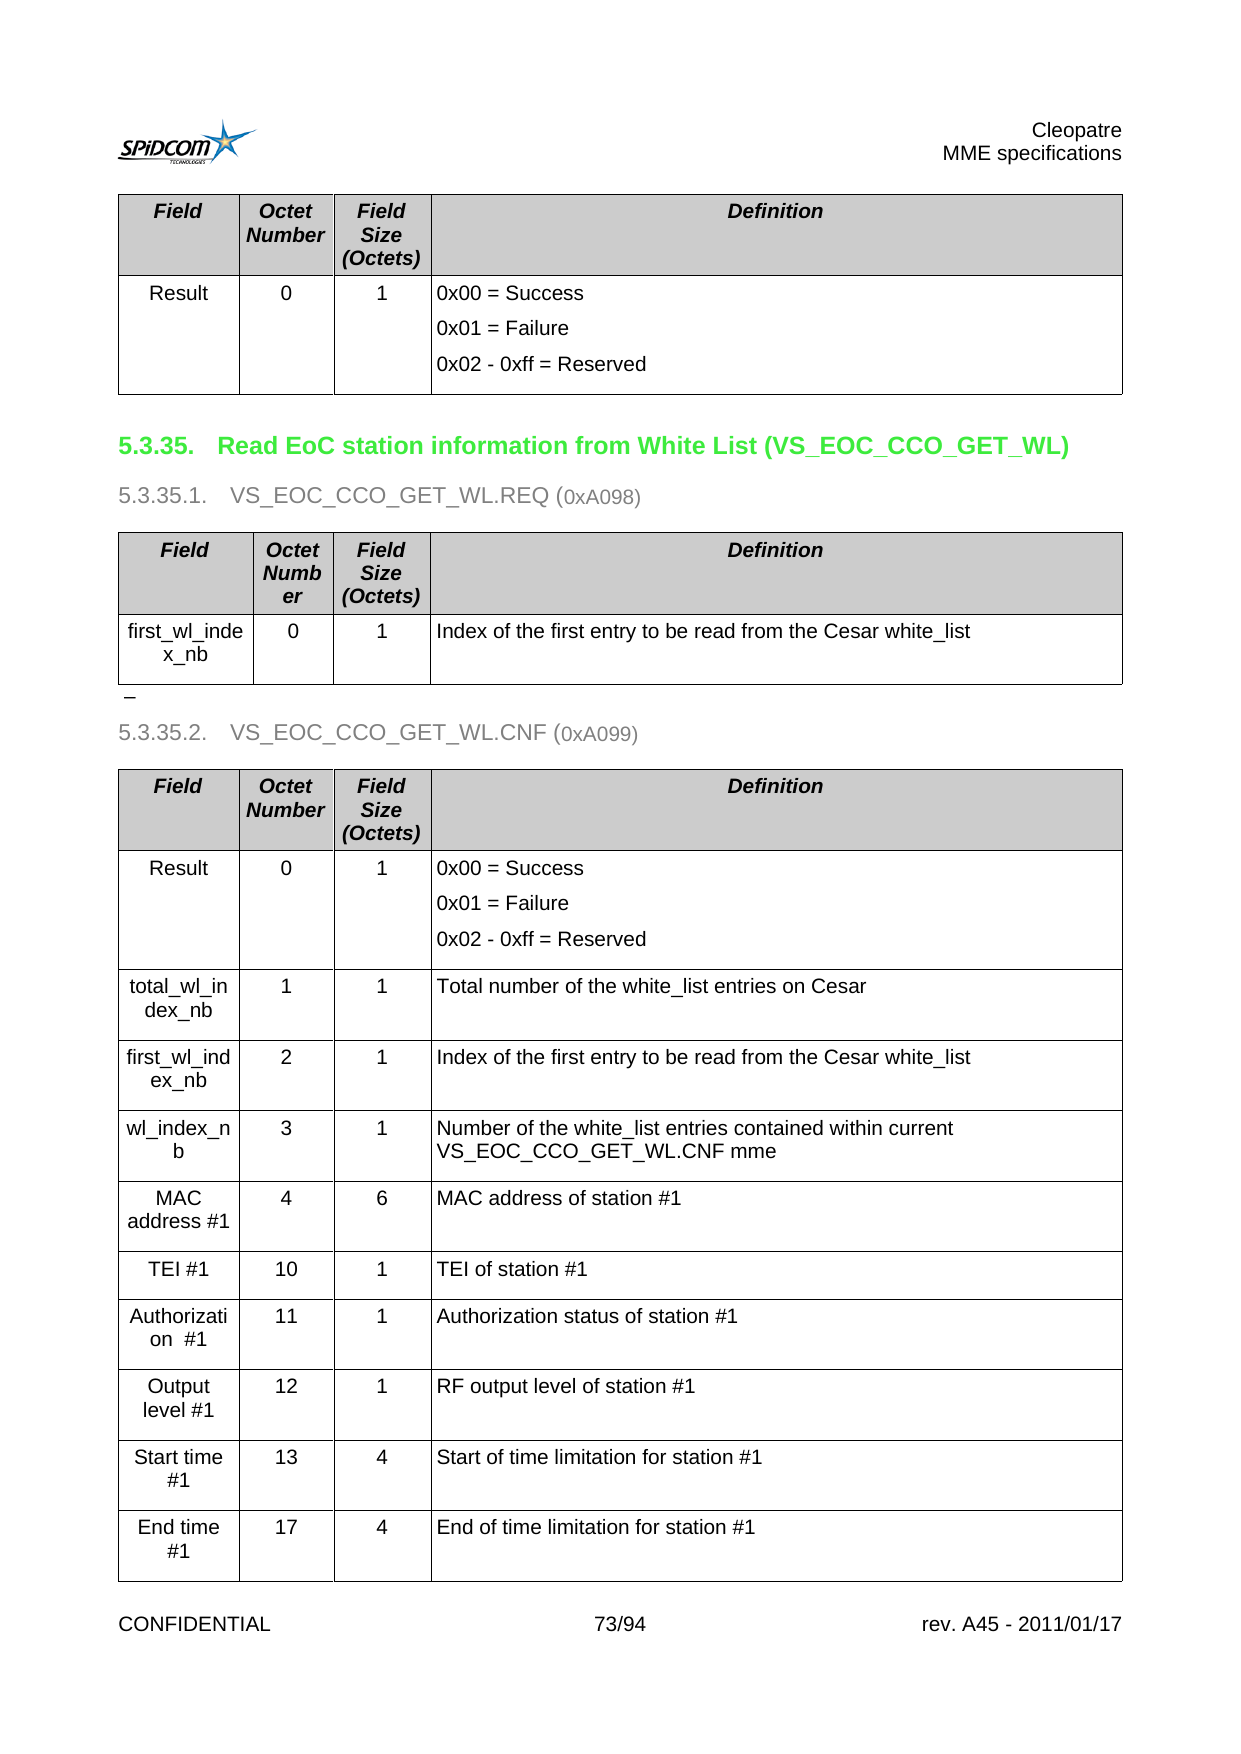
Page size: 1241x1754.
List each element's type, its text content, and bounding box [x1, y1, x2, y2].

table_cell 4 [335, 1511, 431, 1581]
table_cell 0 [254, 615, 333, 684]
table_header Octet Number [240, 195, 333, 275]
table_cell 1 [335, 1300, 431, 1369]
table_cell 4 [240, 1182, 333, 1251]
table_cell 1 [335, 276, 431, 394]
table_header Field [119, 533, 253, 614]
table_header Field [119, 195, 239, 275]
table_cell 1 [335, 1252, 431, 1299]
picture [117, 118, 258, 165]
table_cell 1 [335, 1370, 431, 1440]
table_cell wl_index_nb [119, 1111, 239, 1181]
table_cell TEI #1 [119, 1252, 239, 1299]
table_cell Output level #1 [119, 1370, 239, 1440]
table_cell 1 [335, 851, 431, 969]
table_cell 11 [240, 1300, 333, 1369]
table_cell 0x00 = Success 0x01 = Failure 0x02 - 0xff = Reserved [432, 276, 1122, 394]
table_cell MAC address of station #1 [432, 1182, 1122, 1251]
table_header Field Size (Octets) [335, 195, 431, 275]
table_cell Result [119, 276, 239, 394]
text – [118, 685, 1122, 707]
table_cell 1 [335, 1111, 431, 1181]
table_cell Index of the first entry to be read from the Cesar white_list [432, 1041, 1122, 1110]
table_cell 10 [240, 1252, 333, 1299]
subtitle VS_EOC_CCO_GET_WL.CNF (0xA099) [118, 720, 1122, 746]
table_cell Start of time limitation for station #1 [432, 1441, 1122, 1510]
table_cell 12 [240, 1370, 333, 1440]
table_header Definition [431, 533, 1122, 614]
table_cell MAC address #1 [119, 1182, 239, 1251]
table_cell Index of the first entry to be read from the Cesar white_list [431, 615, 1122, 684]
table_cell 1 [335, 1041, 431, 1110]
table_cell Result [119, 851, 239, 969]
table_cell 1 [334, 615, 430, 684]
table_cell 0 [240, 276, 333, 394]
table_header Field Size (Octets) [335, 770, 431, 850]
table_header Field Size (Octets) [334, 533, 430, 614]
table_cell 0x00 = Success 0x01 = Failure 0x02 - 0xff = Reserved [432, 851, 1122, 969]
table_cell Total number of the white_list entries on Cesar [432, 970, 1122, 1040]
table_header Field [119, 770, 239, 850]
table_cell 17 [240, 1511, 333, 1581]
table_cell End time #1 [119, 1511, 239, 1581]
table_cell 2 [240, 1041, 333, 1110]
table_header Octet Number [240, 770, 333, 850]
table_cell 1 [335, 970, 431, 1040]
table_cell first_wl_index_nb [119, 615, 253, 684]
table_header Definition [432, 770, 1122, 850]
table_cell Number of the white_list entries contained within current VS_EOC_CCO_GET_WL.CNF mme [432, 1111, 1122, 1181]
table_cell 4 [335, 1441, 431, 1510]
table_cell RF output level of station #1 [432, 1370, 1122, 1440]
table_cell first_wl_index_nb [119, 1041, 239, 1110]
table_cell End of time limitation for station #1 [432, 1511, 1122, 1581]
table_cell 6 [335, 1182, 431, 1251]
table_cell 13 [240, 1441, 333, 1510]
table_cell 3 [240, 1111, 333, 1181]
table_cell total_wl_index_nb [119, 970, 239, 1040]
subtitle Read EoC station information from White List (VS_EOC_CCO_GET_WL) [118, 431, 1122, 459]
table_header Octet Number [254, 533, 333, 614]
table_cell Authorization status of station #1 [432, 1300, 1122, 1369]
table_cell TEI of station #1 [432, 1252, 1122, 1299]
table_header Definition [432, 195, 1122, 275]
table_cell Authorization #1 [119, 1300, 239, 1369]
subtitle VS_EOC_CCO_GET_WL.REQ (0xA098) [118, 483, 1122, 509]
table_cell Start time #1 [119, 1441, 239, 1510]
table_cell 0 [240, 851, 333, 969]
table_cell 1 [240, 970, 333, 1040]
